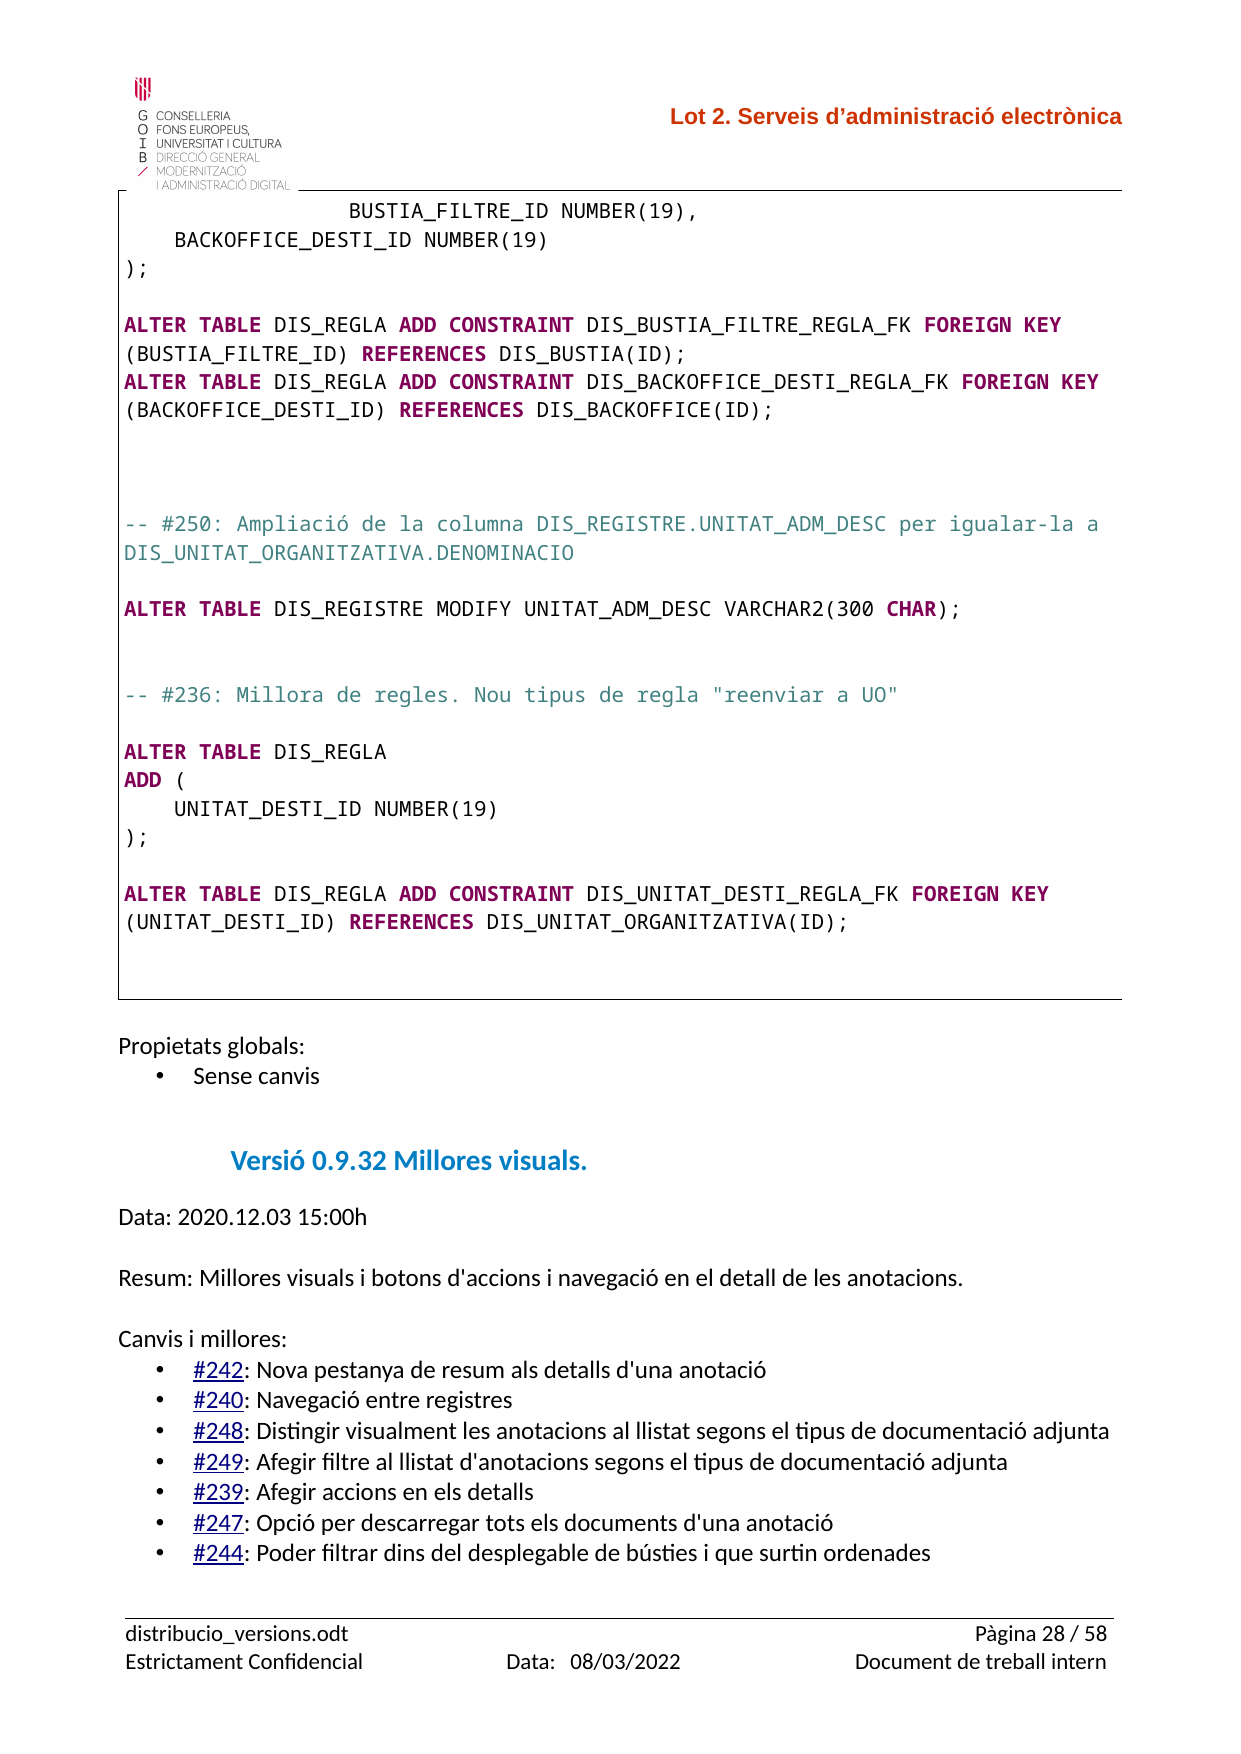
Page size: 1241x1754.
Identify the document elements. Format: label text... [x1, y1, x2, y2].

list #239: Afegir accions en els detalls [156, 1476, 1122, 1507]
text Data: 2020.12.03 15:00h [118, 1201, 1122, 1232]
text Canvis i millores: [118, 1323, 1122, 1354]
list #248: Distingir visualment les anotacions al llistat segons el tipus de documentació adjunta [156, 1415, 1122, 1446]
list #240: Navegació entre registres [156, 1384, 1122, 1415]
list Sense canvis [156, 1061, 1122, 1091]
text Propietats globals: [118, 1030, 1122, 1061]
subtitle Versió 0.9.32 Millores visuals. [153, 1142, 1122, 1178]
list #244: Poder filtrar dins del desplegable de bústies i que surtin ordenades [156, 1537, 1122, 1568]
list #247: Opció per descarregar tots els documents d'una anotació [156, 1507, 1122, 1537]
table_header BUSTIA_FILTRE_ID NUMBER(19), BACKOFFICE_DESTI_ID NUMBER(19) ); ALTER TABLE DIS_REGLA ADD CONSTRAINT DIS_BUSTIA_FILTRE_REGLA_FK FOREIGN KEY (BUSTIA_FILTRE_ID) REFERENCES DIS_BUSTIA(ID); ALTER TABLE DIS_REGLA ADD CONSTRAINT DIS_BACKOFFICE_DESTI_REGLA_FK FOREIGN KEY (BACKOFFICE_DESTI_ID) REFERENCES DIS_BACKOFFICE(ID); -- #250: Ampliació de la columna DIS_REGISTRE.UNITAT_ADM_DESC per igualar-la a DIS_UNITAT_ORGANITZATIVA.DENOMINACIO ALTER TABLE DIS_REGISTRE MODIFY UNITAT_ADM_DESC VARCHAR2(300 CHAR); -- #236: Millora de regles. Nou tipus de regla "reenviar a UO" ALTER TABLE DIS_REGLA ADD ( UNITAT_DESTI_ID NUMBER(19) ); ALTER TABLE DIS_REGLA ADD CONSTRAINT DIS_UNITAT_DESTI_REGLA_FK FOREIGN KEY (UNITAT_DESTI_ID) REFERENCES DIS_UNITAT_ORGANITZATIVA(ID); [119, 191, 1122, 998]
list #242: Nova pestanya de resum als detalls d'una anotació [156, 1354, 1122, 1384]
list #249: Afegir filtre al llistat d'anotacions segons el tipus de documentació adjunta [156, 1446, 1122, 1476]
picture [126, 70, 299, 197]
text Resum: Millores visuals i botons d'accions i navegació en el detall de les anotacions. [118, 1262, 1122, 1293]
